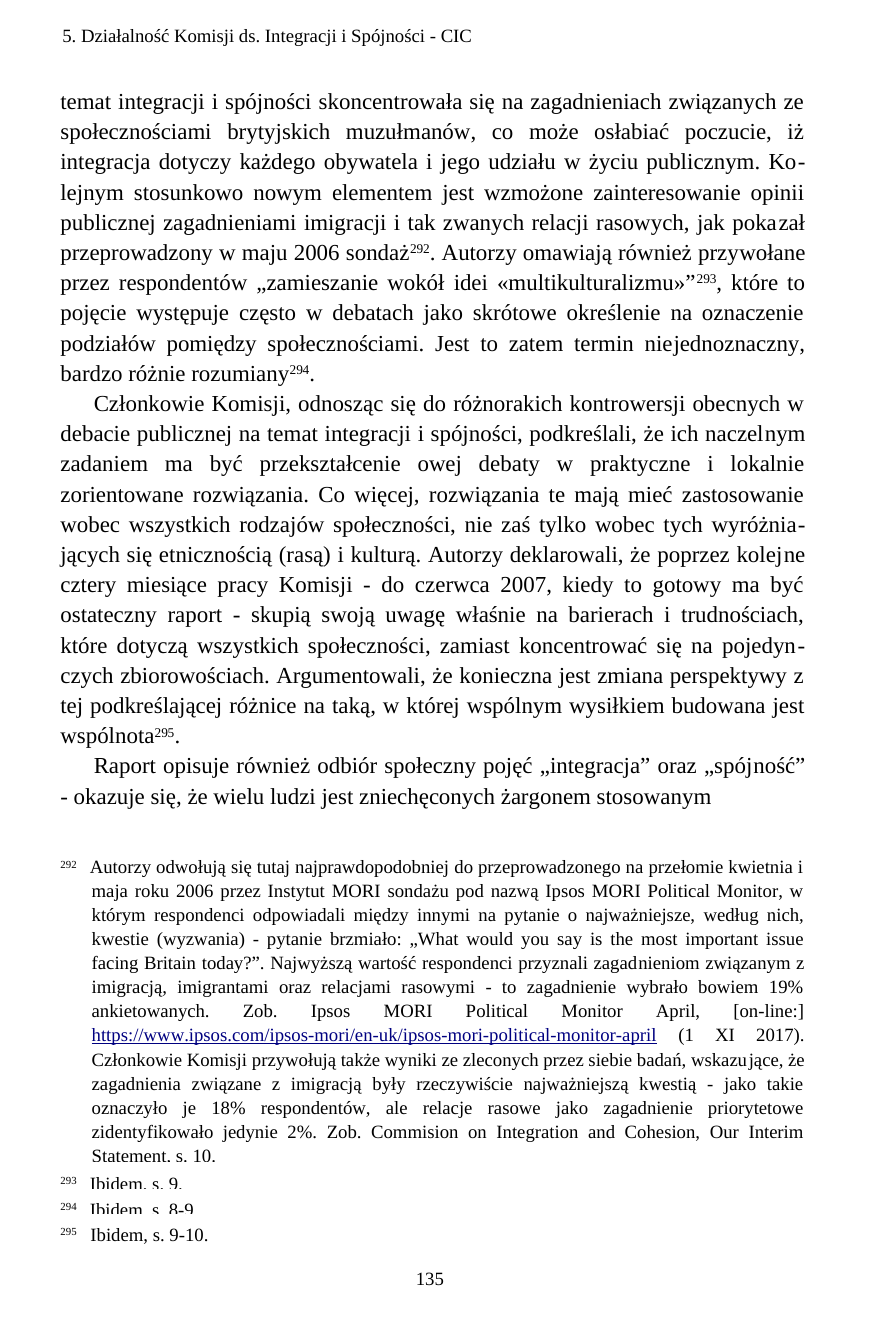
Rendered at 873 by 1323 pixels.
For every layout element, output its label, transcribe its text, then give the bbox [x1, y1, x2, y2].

text Raport opisuje również odbiór społeczny pojęć „integracja” oraz „spój­ność” - okazuje się, że wielu ludzi jest zniechęconych żargonem stosowanym [60, 752, 805, 809]
text 293 Ibidem, s. 9. [60, 1172, 804, 1188]
text 135 [416, 1267, 452, 1289]
text 292 Autorzy odwołują się tutaj najprawdopodobniej do przeprowadzonego na przełomie kwietnia i maja roku 2006 przez Instytut MORI sondażu pod nazwą Ipsos MORI Political Monitor, w którym respondenci odpowiadali między innymi na pytanie o najważniejsze, według nich, kwestie (wyzwania) - pytanie brzmiało: „What would you say is the most important issue facing Britain today?”. Najwyższą wartość respondenci przyznali zagad­nieniom związanym z imigracją, imigrantami oraz relacjami rasowymi - to zagadnienie wybrało bowiem 19% ankietowanych. Zob. Ipsos MORI Political Monitor April, [on-line:] https://www.ipsos.com/ipsos-mori/en-uk/ipsos-mori-political-monitor-april (1 XI 2017). Członkowie Komisji przywołują także wyniki ze zleconych przez siebie badań, wskazu­jące, że zagadnienia związane z imigracją były rzeczywiście najważniejszą kwestią - jako takie oznaczyło je 18% respondentów, ale relacje rasowe jako zagadnienie priorytetowe zidentyfikowało jedynie 2%. Zob. Commision on Integration and Cohesion, Our Interim Statement, s. 10. [60, 856, 804, 1162]
text 295 Ibidem, s. 9-10. [60, 1223, 804, 1245]
text 294 Ibidem, s. 8-9. [60, 1198, 804, 1214]
text 5. Działalność Komisji ds. Integracji i Spójności - CIC [62, 25, 513, 46]
text Członkowie Komisji, odnosząc się do różnorakich kontrowersji obecnych w debacie publicznej na temat integracji i spójności, podkreślali, że ich naczel­nym zadaniem ma być przekształcenie owej debaty w praktyczne i lokalnie zorientowane rozwiązania. Co więcej, rozwiązania te mają mieć zastosowanie wobec wszystkich rodzajów społeczności, nie zaś tylko wobec tych wyróżnia­jących się etnicznością (rasą) i kulturą. Autorzy deklarowali, że poprzez kolej­ne cztery miesiące pracy Komisji - do czerwca 2007, kiedy to gotowy ma być ostateczny raport - skupią swoją uwagę właśnie na barierach i trudnościach, które dotyczą wszystkich społeczności, zamiast koncentrować się na pojedyn­czych zbiorowościach. Argumentowali, że konieczna jest zmiana perspektywy z tej podkreślającej różnice na taką, w której wspólnym wysiłkiem budowana jest wspólnota295. [60, 390, 805, 749]
text temat integracji i spójności skoncentrowała się na zagadnieniach związanych ze społecznościami brytyjskich muzułmanów, co może osłabiać poczucie, iż integracja dotyczy każdego obywatela i jego udziału w życiu publicznym. Ko­lejnym stosunkowo nowym elementem jest wzmożone zainteresowanie opinii publicznej zagadnieniami imigracji i tak zwanych relacji rasowych, jak poka­zał przeprowadzony w maju 2006 sondaż292. Autorzy omawiają również przy­wołane przez respondentów „zamieszanie wokół idei «multikulturalizmu»”293, które to pojęcie występuje często w debatach jako skrótowe określenie na oznaczenie podziałów pomiędzy społecznościami. Jest to zatem termin nie­jednoznaczny, bardzo różnie rozumiany294. [60, 88, 805, 386]
